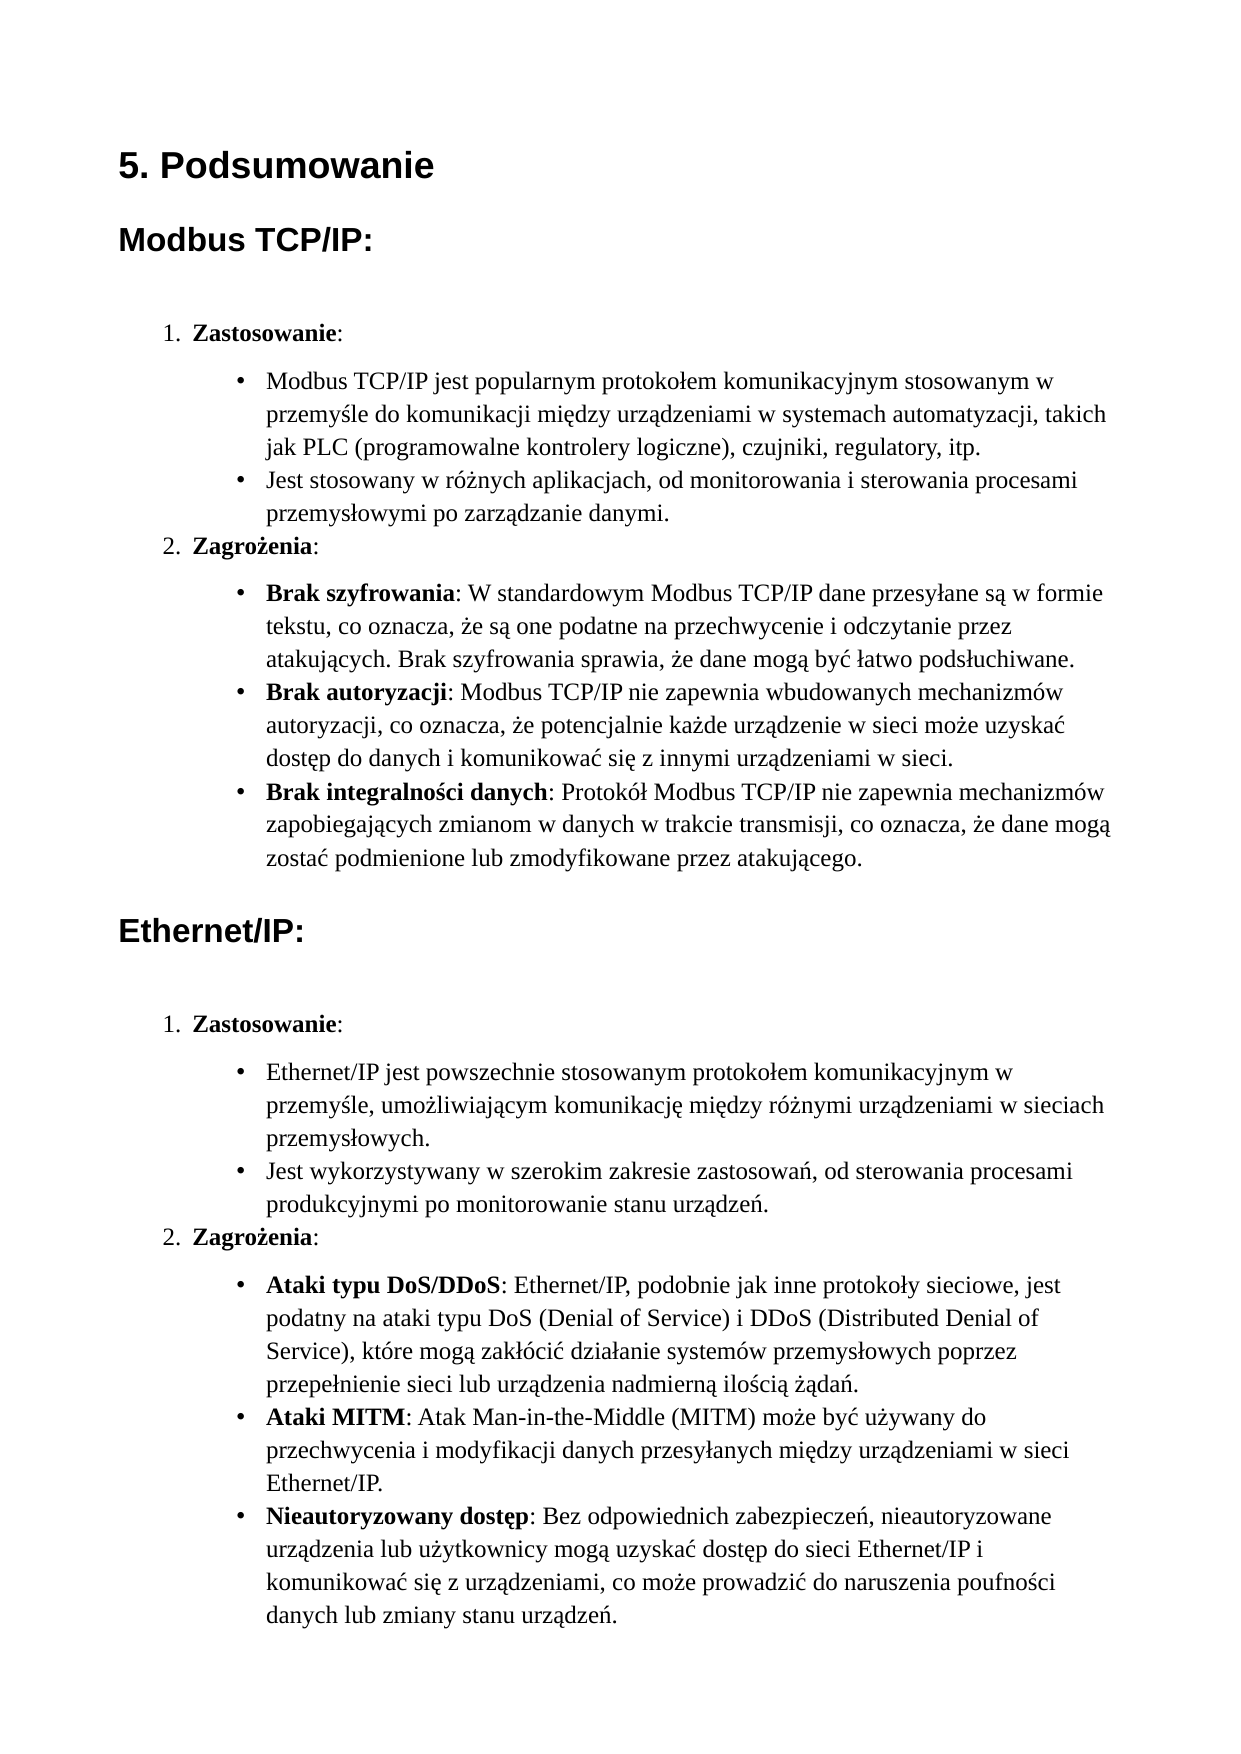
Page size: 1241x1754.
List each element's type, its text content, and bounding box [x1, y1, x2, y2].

list Ataki typu DoS/DDoS: Ethernet/IP, podobnie jak inne protokoły sieciowe, jest podatny na ataki typu DoS (Denial of Service) i DDoS (Distributed Denial of Service), które mogą zakłócić działanie systemów przemysłowych poprzez przepełnienie sieci lub urządzenia nadmierną ilością żądań. [236, 1270, 1122, 1398]
list Ethernet/IP jest powszechnie stosowanym protokołem komunikacyjnym w przemyśle, umożliwiającym komunikację między różnymi urządzeniami w sieciach przemysłowych. [236, 1057, 1122, 1152]
list Zastosowanie: [162, 1009, 1122, 1038]
list Zastosowanie: [162, 318, 1122, 347]
subtitle Modbus TCP/IP: [118, 219, 1122, 258]
list Brak autoryzacji: Modbus TCP/IP nie zapewnia wbudowanych mechanizmów autoryzacji, co oznacza, że potencjalnie każde urządzenie w sieci może uzyskać dostęp do danych i komunikować się z innymi urządzeniami w sieci. [236, 677, 1122, 772]
subtitle 5. Podsumowanie [118, 143, 1122, 186]
subtitle Ethernet/IP: [118, 911, 1122, 949]
list Zagrożenia: [162, 1222, 1122, 1251]
list Brak integralności danych: Protokół Modbus TCP/IP nie zapewnia mechanizmów zapobiegających zmianom w danych w trakcie transmisji, co oznacza, że dane mogą zostać podmienione lub zmodyfikowane przez atakującego. [236, 777, 1122, 871]
list Zagrożenia: [162, 531, 1122, 559]
list Ataki MITM: Atak Man-in-the-Middle (MITM) może być używany do przechwycenia i modyfikacji danych przesyłanych między urządzeniami w sieci Ethernet/IP. [236, 1402, 1122, 1497]
list Jest stosowany w różnych aplikacjach, od monitorowania i sterowania procesami przemysłowymi po zarządzanie danymi. [236, 465, 1122, 527]
list Modbus TCP/IP jest popularnym protokołem komunikacyjnym stosowanym w przemyśle do komunikacji między urządzeniami w systemach automatyzacji, takich jak PLC (programowalne kontrolery logiczne), czujniki, regulatory, itp. [236, 366, 1122, 461]
list Brak szyfrowania: W standardowym Modbus TCP/IP dane przesyłane są w formie tekstu, co oznacza, że są one podatne na przechwycenie i odczytanie przez atakujących. Brak szyfrowania sprawia, że dane mogą być łatwo podsłuchiwane. [236, 578, 1122, 673]
list Jest wykorzystywany w szerokim zakresie zastosowań, od sterowania procesami produkcyjnymi po monitorowanie stanu urządzeń. [236, 1156, 1122, 1218]
list Nieautoryzowany dostęp: Bez odpowiednich zabezpieczeń, nieautoryzowane urządzenia lub użytkownicy mogą uzyskać dostęp do sieci Ethernet/IP i komunikować się z urządzeniami, co może prowadzić do naruszenia poufności danych lub zmiany stanu urządzeń. [236, 1501, 1122, 1629]
